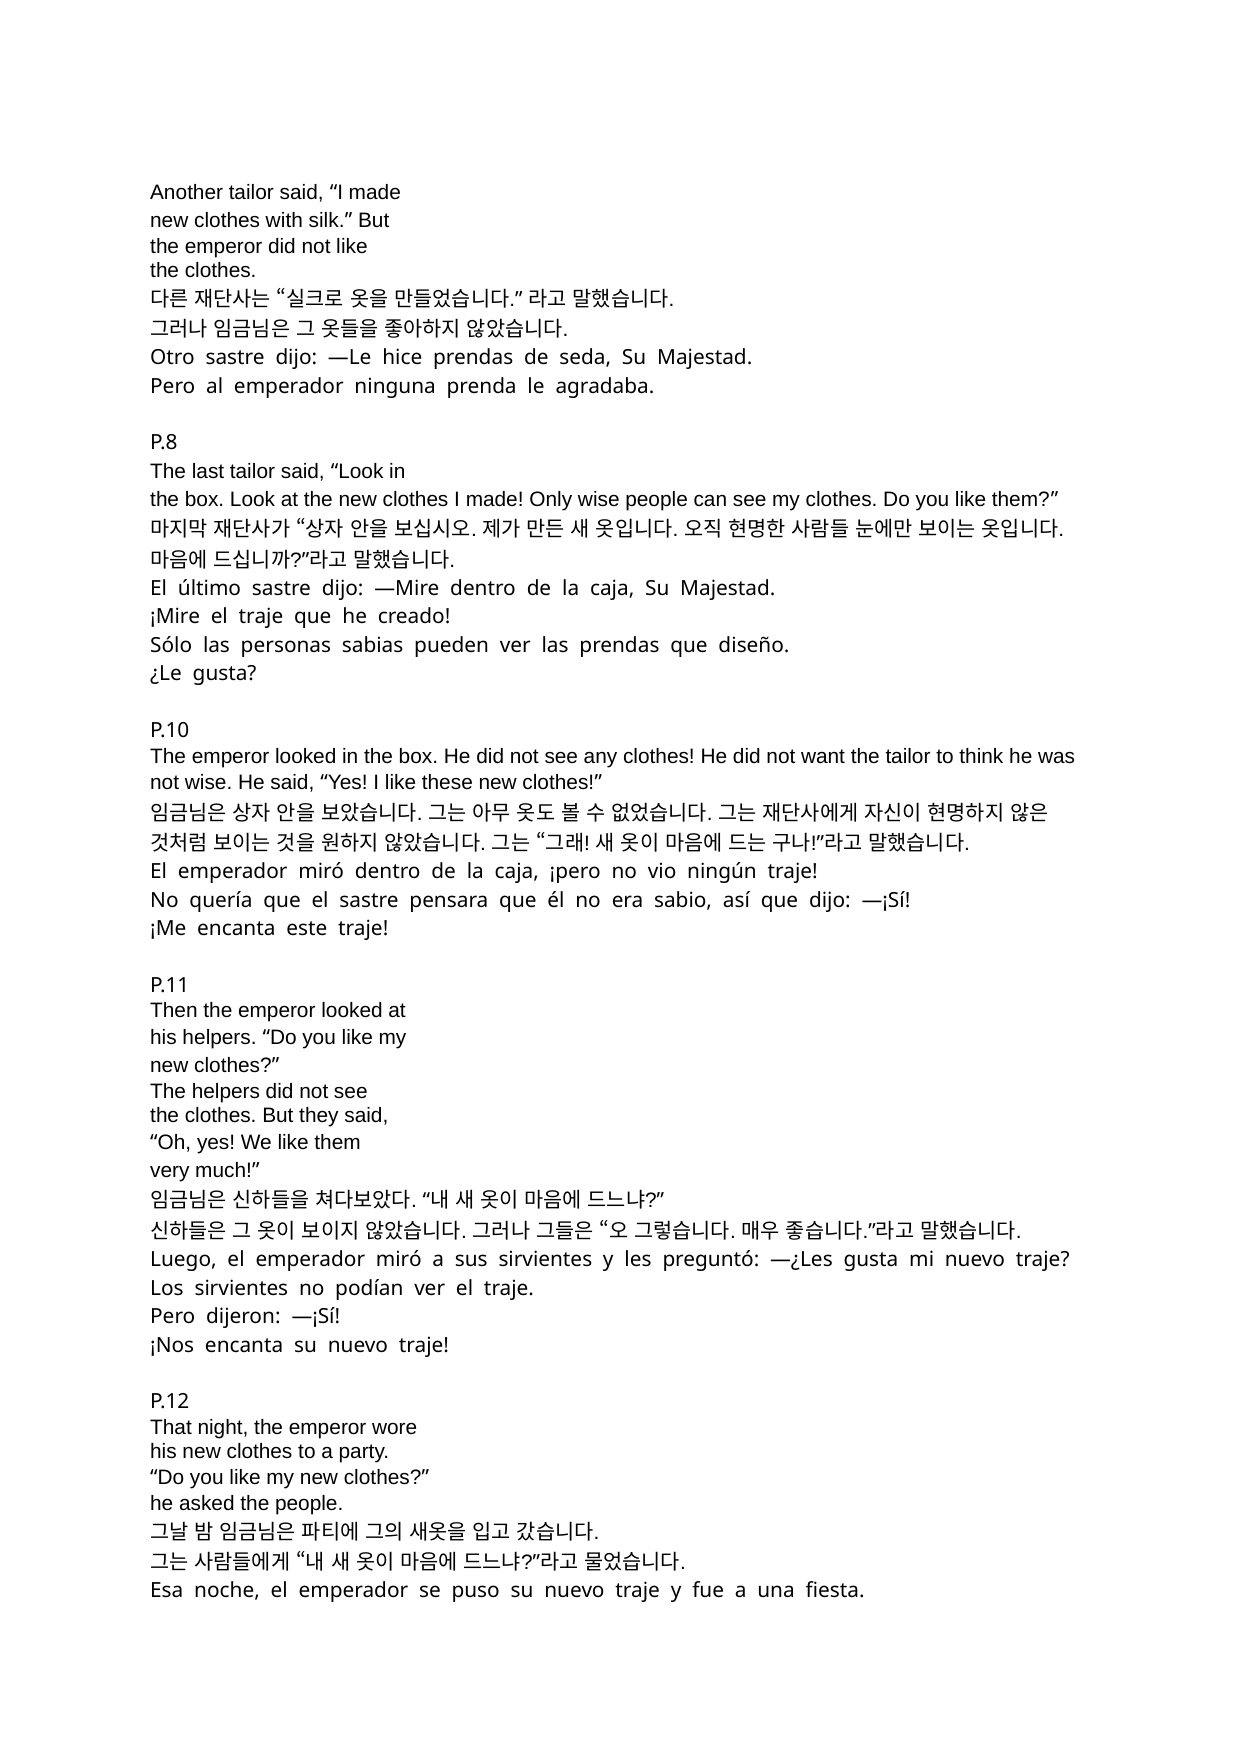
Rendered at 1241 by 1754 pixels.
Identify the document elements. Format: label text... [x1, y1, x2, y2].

text 신하들은 그 옷이 보이지 않았습니다. 그러나 그들은 “오 그렇습니다. 매우 좋습니다.”라고 말했습니다. [150, 1214, 1090, 1244]
text very much!” [150, 1155, 1090, 1184]
text Another tailor said, “I made [150, 177, 1090, 206]
text Los sirvientes no podían ver el traje. [150, 1273, 1090, 1301]
text the clothes. [150, 258, 1090, 282]
text ¡Mire el traje que he creado! [150, 602, 1090, 630]
text Then the emperor looked at [150, 998, 1090, 1022]
text “Oh, yes! We like them [150, 1127, 1090, 1155]
text 마지막 재단사가 “상자 안을 보십시오. 제가 만든 새 옷입니다. 오직 현명한 사람들 눈에만 보이는 옷입니다. 마음에 드십니까?”라고 말했습니다. [150, 513, 1090, 573]
text That night, the emperor wore [150, 1414, 1090, 1438]
text Esa noche, el emperador se puso su nuevo traje y fue a una fiesta. [150, 1575, 1090, 1604]
text ¡Me encanta este traje! [150, 913, 1090, 942]
text P.12 [150, 1386, 1090, 1414]
text 그는 사람들에게 “내 새 옷이 마음에 드느냐?”라고 물었습니다. [150, 1545, 1090, 1575]
text The helpers did not see [150, 1079, 1090, 1103]
text P.8 [150, 427, 1090, 456]
text Pero al emperador ninguna prenda le agradaba. [150, 371, 1090, 399]
text the clothes. But they said, [150, 1103, 1090, 1127]
text P.11 [150, 970, 1090, 998]
text new clothes?” [150, 1051, 1090, 1079]
text El último sastre dijo: —Mire dentro de la caja, Su Majestad. [150, 573, 1090, 602]
text new clothes with silk.” But [150, 206, 1090, 234]
text ¿Le gusta? [150, 658, 1090, 687]
text Sólo las personas sabias pueden ver las prendas que diseño. [150, 630, 1090, 658]
text Luego, el emperador miró a sus sirvientes y les preguntó: —¿Les gusta mi nuevo traje? [150, 1244, 1090, 1273]
text his helpers. “Do you like my [150, 1022, 1090, 1051]
text his new clothes to a party. [150, 1438, 1090, 1462]
text 임금님은 신하들을 쳐다보았다. “내 새 옷이 마음에 드느냐?” [150, 1184, 1090, 1214]
text 그러나 임금님은 그 옷들을 좋아하지 않았습니다. [150, 312, 1090, 342]
text he asked the people. [150, 1491, 1090, 1515]
text the emperor did not like [150, 234, 1090, 258]
text the box. Look at the new clothes I made! Only wise people can see my clothes. Do you like them?” [150, 484, 1090, 513]
text El emperador miró dentro de la caja, ¡pero no vio ningún traje! [150, 856, 1090, 885]
text 다른 재단사는 “실크로 옷을 만들었습니다.” 라고 말했습니다. [150, 282, 1090, 312]
text Otro sastre dijo: —Le hice prendas de seda, Su Majestad. [150, 342, 1090, 371]
text The emperor looked in the box. He did not see any clothes! He did not want the tailor to think he was not wise. He said, “Yes! I like these new clothes!” [150, 743, 1090, 796]
text 그날 밤 임금님은 파티에 그의 새옷을 입고 갔습니다. [150, 1515, 1090, 1545]
text Pero dijeron: —¡Sí! [150, 1301, 1090, 1330]
text P.10 [150, 715, 1090, 743]
text No quería que el sastre pensara que él no era sabio, así que dijo: —¡Sí! [150, 885, 1090, 913]
text ¡Nos encanta su nuevo traje! [150, 1330, 1090, 1358]
text “Do you like my new clothes?” [150, 1462, 1090, 1491]
text 임금님은 상자 안을 보았습니다. 그는 아무 옷도 볼 수 없었습니다. 그는 재단사에게 자신이 현명하지 않은 것처럼 보이는 것을 원하지 않았습니다. 그는 “그래! 새 옷이 마음에 드는 구나!”라고 말했습니다. [150, 796, 1090, 856]
text The last tailor said, “Look in [150, 456, 1090, 484]
